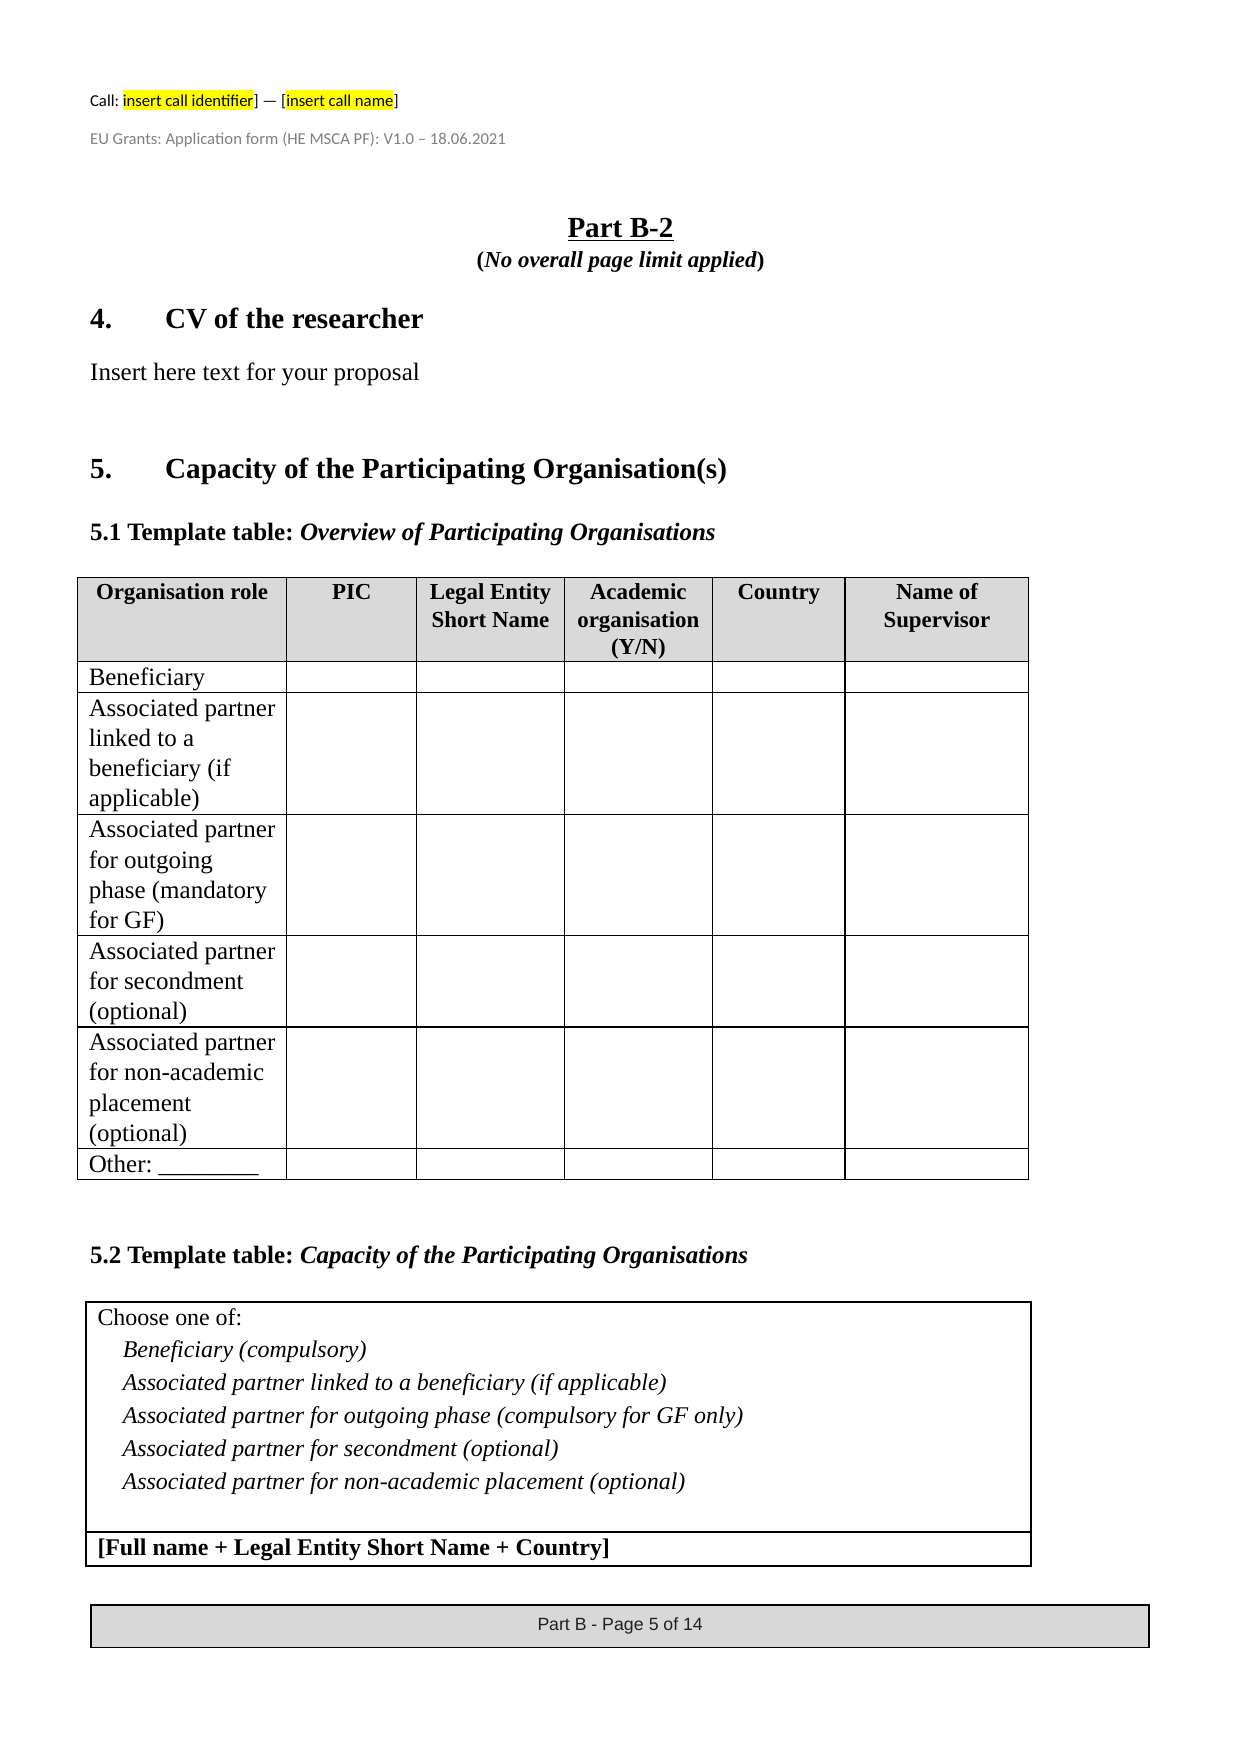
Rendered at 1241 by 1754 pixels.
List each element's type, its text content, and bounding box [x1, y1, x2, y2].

table_header Country [713, 578, 844, 661]
table_cell [565, 693, 712, 813]
table_cell [713, 662, 844, 692]
table_cell [846, 693, 1028, 813]
table_cell [417, 693, 564, 813]
table_cell [713, 936, 844, 1026]
table_cell [417, 1149, 564, 1179]
table_cell [846, 936, 1028, 1026]
table_header Legal Entity Short Name [417, 578, 564, 661]
table_cell [Full name + Legal Entity Short Name + Country] [87, 1533, 1030, 1565]
table_cell [287, 662, 416, 692]
table_cell [417, 936, 564, 1026]
text 5.1 Template table: Overview of Participating Organisations [90, 517, 1151, 546]
table_cell Associated partner linked to a beneficiary (if applicable) [78, 693, 286, 813]
table_cell [846, 815, 1028, 935]
table_cell [417, 1028, 564, 1148]
table_cell Beneficiary [78, 662, 286, 692]
table_cell Associated partner for secondment (optional) [78, 936, 286, 1026]
table_cell [417, 662, 564, 692]
text Insert here text for your proposal [90, 357, 1151, 386]
subtitle 5. Capacity of the Participating Organisation(s) [90, 451, 1151, 485]
table_header Choose one of:  Beneficiary (compulsory)  Associated partner linked to a beneficiary (if applicable)  Associated partner for outgoing phase (compulsory for GF only)  Associated partner for secondment (optional)  Associated partner for non-academic placement (optional) [87, 1303, 1030, 1531]
table_cell [287, 936, 416, 1026]
table_header Name of Supervisor [846, 578, 1028, 661]
table_cell [846, 1028, 1028, 1148]
table_cell [846, 1149, 1028, 1179]
text Part B-2 [90, 211, 1151, 244]
table_cell [565, 1028, 712, 1148]
table_cell [565, 815, 712, 935]
table_cell [565, 662, 712, 692]
table_cell [287, 693, 416, 813]
table_cell [713, 1028, 844, 1148]
table_cell Associated partner for outgoing phase (mandatory for GF) [78, 815, 286, 935]
table_cell [565, 1149, 712, 1179]
table_cell [287, 1149, 416, 1179]
table_header PIC [287, 578, 416, 661]
table_cell [713, 815, 844, 935]
text 4. CV of the researcher [90, 301, 1151, 334]
table_cell [417, 815, 564, 935]
table_cell [713, 1149, 844, 1179]
text 5.2 Template table: Capacity of the Participating Organisations [90, 1240, 1151, 1269]
table_cell [287, 815, 416, 935]
table_cell [287, 1028, 416, 1148]
table_header Organisation role [78, 578, 286, 661]
table_cell Associated partner for non-academic placement (optional) [78, 1028, 286, 1148]
text (No overall page limit applied) [90, 246, 1151, 272]
table_cell Other: ________ [78, 1149, 286, 1179]
table_cell [846, 662, 1028, 692]
table_cell [713, 693, 844, 813]
table_header Academic organisation (Y/N) [565, 578, 712, 661]
table_cell [565, 936, 712, 1026]
